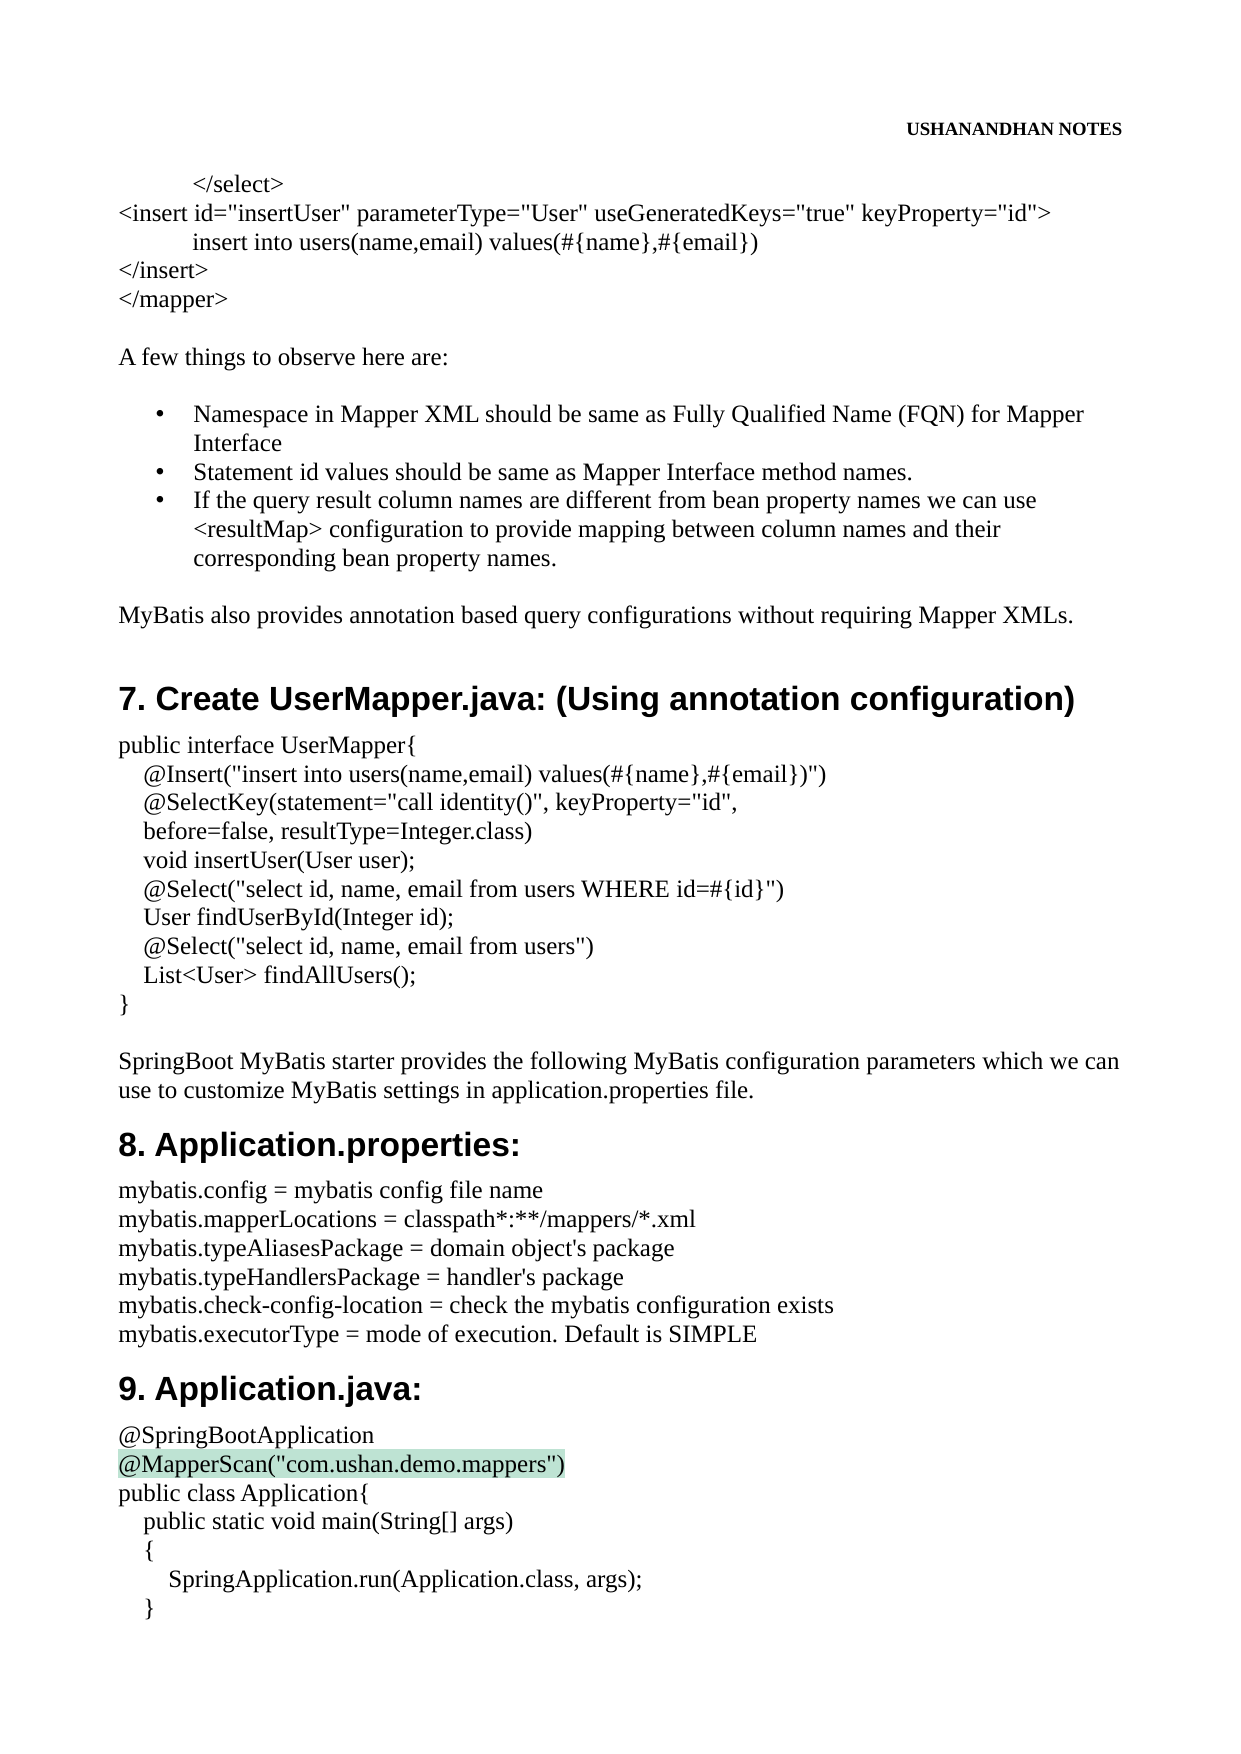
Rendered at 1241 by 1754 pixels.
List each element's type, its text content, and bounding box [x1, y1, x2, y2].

text </mapper> [118, 284, 1122, 313]
text @MapperScan("com.ushan.demo.mappers") [118, 1449, 1122, 1478]
text mybatis.mapperLocations = classpath*:**/mappers/*.xml [118, 1204, 1122, 1233]
text public static void main(String[] args) [118, 1506, 1122, 1535]
text SpringApplication.run(Application.class, args); [118, 1564, 1122, 1593]
text </select> [118, 169, 1122, 198]
text mybatis.typeHandlersPackage = handler's package [118, 1262, 1122, 1291]
text <insert id="insertUser" parameterType="User" useGeneratedKeys="true" keyProperty="id"> [118, 198, 1122, 227]
subtitle 9. Application.java: [118, 1369, 1122, 1408]
list Statement id values should be same as Mapper Interface method names. [156, 457, 1122, 485]
text @SpringBootApplication [118, 1420, 1122, 1449]
text @Insert("insert into users(name,email) values(#{name},#{email})") [118, 759, 1122, 787]
text void insertUser(User user); [118, 845, 1122, 874]
text mybatis.check-config-location = check the mybatis configuration exists [118, 1291, 1122, 1319]
subtitle 8. Application.properties: [118, 1124, 1122, 1163]
text public interface UserMapper{ [118, 730, 1122, 759]
text } [118, 1593, 1122, 1621]
text { [118, 1535, 1122, 1564]
subtitle 7. Create UserMapper.java: (Using annotation configuration) [118, 679, 1122, 717]
text insert into users(name,email) values(#{name},#{email}) [118, 227, 1122, 255]
text List<User> findAllUsers(); [118, 960, 1122, 989]
text } [118, 989, 1122, 1017]
text SpringBoot MyBatis starter provides the following MyBatis configuration parameters which we can use to customize MyBatis settings in application.properties file. [118, 1046, 1122, 1104]
text before=false, resultType=Integer.class) [118, 816, 1122, 845]
text mybatis.executorType = mode of execution. Default is SIMPLE [118, 1319, 1122, 1348]
text public class Application{ [118, 1478, 1122, 1506]
text @Select("select id, name, email from users") [118, 931, 1122, 960]
text mybatis.typeAliasesPackage = domain object's package [118, 1233, 1122, 1262]
text A few things to observe here are: [118, 342, 1122, 370]
text @SelectKey(statement="call identity()", keyProperty="id", [118, 787, 1122, 816]
list Namespace in Mapper XML should be same as Fully Qualified Name (FQN) for Mapper Interface [156, 399, 1122, 457]
list If the query result column names are different from bean property names we can use <resultMap> configuration to provide mapping between column names and their corresponding bean property names. [156, 485, 1122, 572]
text mybatis.config = mybatis config file name [118, 1176, 1122, 1204]
text @Select("select id, name, email from users WHERE id=#{id}") [118, 874, 1122, 902]
text MyBatis also provides annotation based query configurations without requiring Mapper XMLs. [118, 600, 1122, 629]
text User findUserById(Integer id); [118, 902, 1122, 931]
text </insert> [118, 255, 1122, 284]
